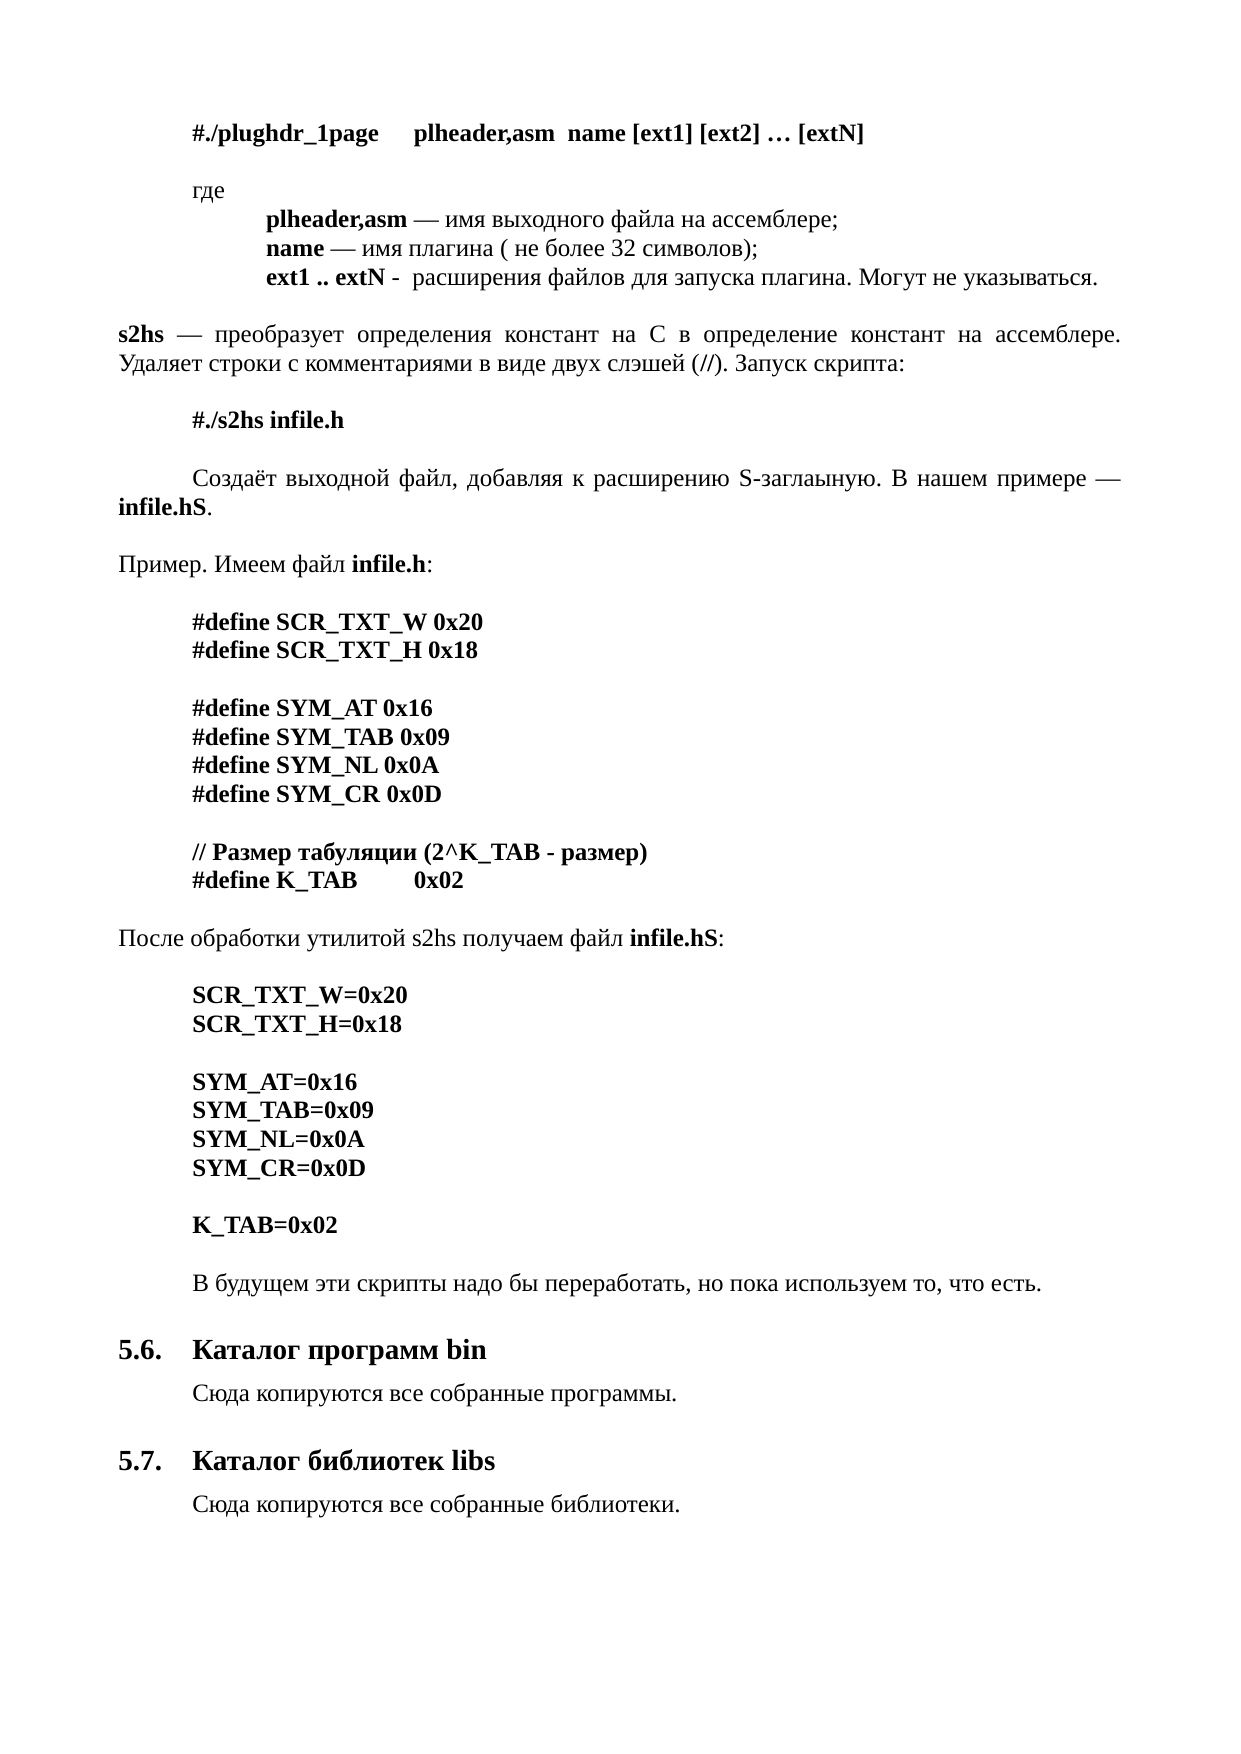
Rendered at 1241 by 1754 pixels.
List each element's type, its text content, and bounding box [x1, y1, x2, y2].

text SYM_CR=0x0D [118, 1153, 1122, 1182]
text #define K_TAB 0x02 [118, 866, 1122, 894]
text Сюда копируются все собранные библиотеки. [118, 1489, 1122, 1518]
subtitle Каталог библиотек libs [118, 1443, 1122, 1476]
text #./s2hs infile.h [118, 406, 1122, 434]
text #define SYM_TAB 0x09 [118, 722, 1122, 751]
text #define SYM_CR 0x0D [118, 779, 1122, 808]
text #define SCR_TXT_H 0x18 [118, 636, 1122, 664]
text SYM_AT=0x16 [118, 1067, 1122, 1096]
text name — имя плагина ( не более 32 символов); [118, 233, 1122, 262]
text После обработки утилитой s2hs получаем файл infile.hS: [118, 923, 1122, 952]
text ext1 .. extN - расширения файлов для запуска плагина. Могут не указываться. [118, 262, 1122, 291]
text #define SYM_NL 0x0A [118, 751, 1122, 779]
text SYM_TAB=0x09 [118, 1096, 1122, 1124]
text s2hs — преобразует определения констант на C в определение констант на ассемблере. Удаляет строки с комментариями в виде двух слэшей (//). Запуск скрипта: [118, 319, 1122, 377]
text Сюда копируются все собранные программы. [118, 1378, 1122, 1407]
text SCR_TXT_W=0x20 [118, 981, 1122, 1009]
text // Размер табуляции (2^K_TAB - размер) [118, 837, 1122, 866]
text #define SYM_AT 0x16 [118, 693, 1122, 722]
text K_TAB=0x02 [118, 1211, 1122, 1239]
text Пример. Имеем файл infile.h: [118, 549, 1122, 578]
text SYM_NL=0x0A [118, 1124, 1122, 1153]
text #define SCR_TXT_W 0x20 [118, 607, 1122, 636]
text где [118, 176, 1122, 204]
text Создаёт выходной файл, добавляя к расширению S-заглаыную. В нашем примере — infile.hS. [118, 463, 1122, 521]
text #./plughdr_1page plheader,asm name [ext1] [ext2] … [extN] [118, 118, 1122, 147]
text В будущем эти скрипты надо бы переработать, но пока используем то, что есть. [118, 1268, 1122, 1297]
text SCR_TXT_H=0x18 [118, 1009, 1122, 1038]
text plheader,asm — имя выходного файла на ассемблере; [118, 204, 1122, 233]
subtitle Каталог программ bin [118, 1332, 1122, 1366]
